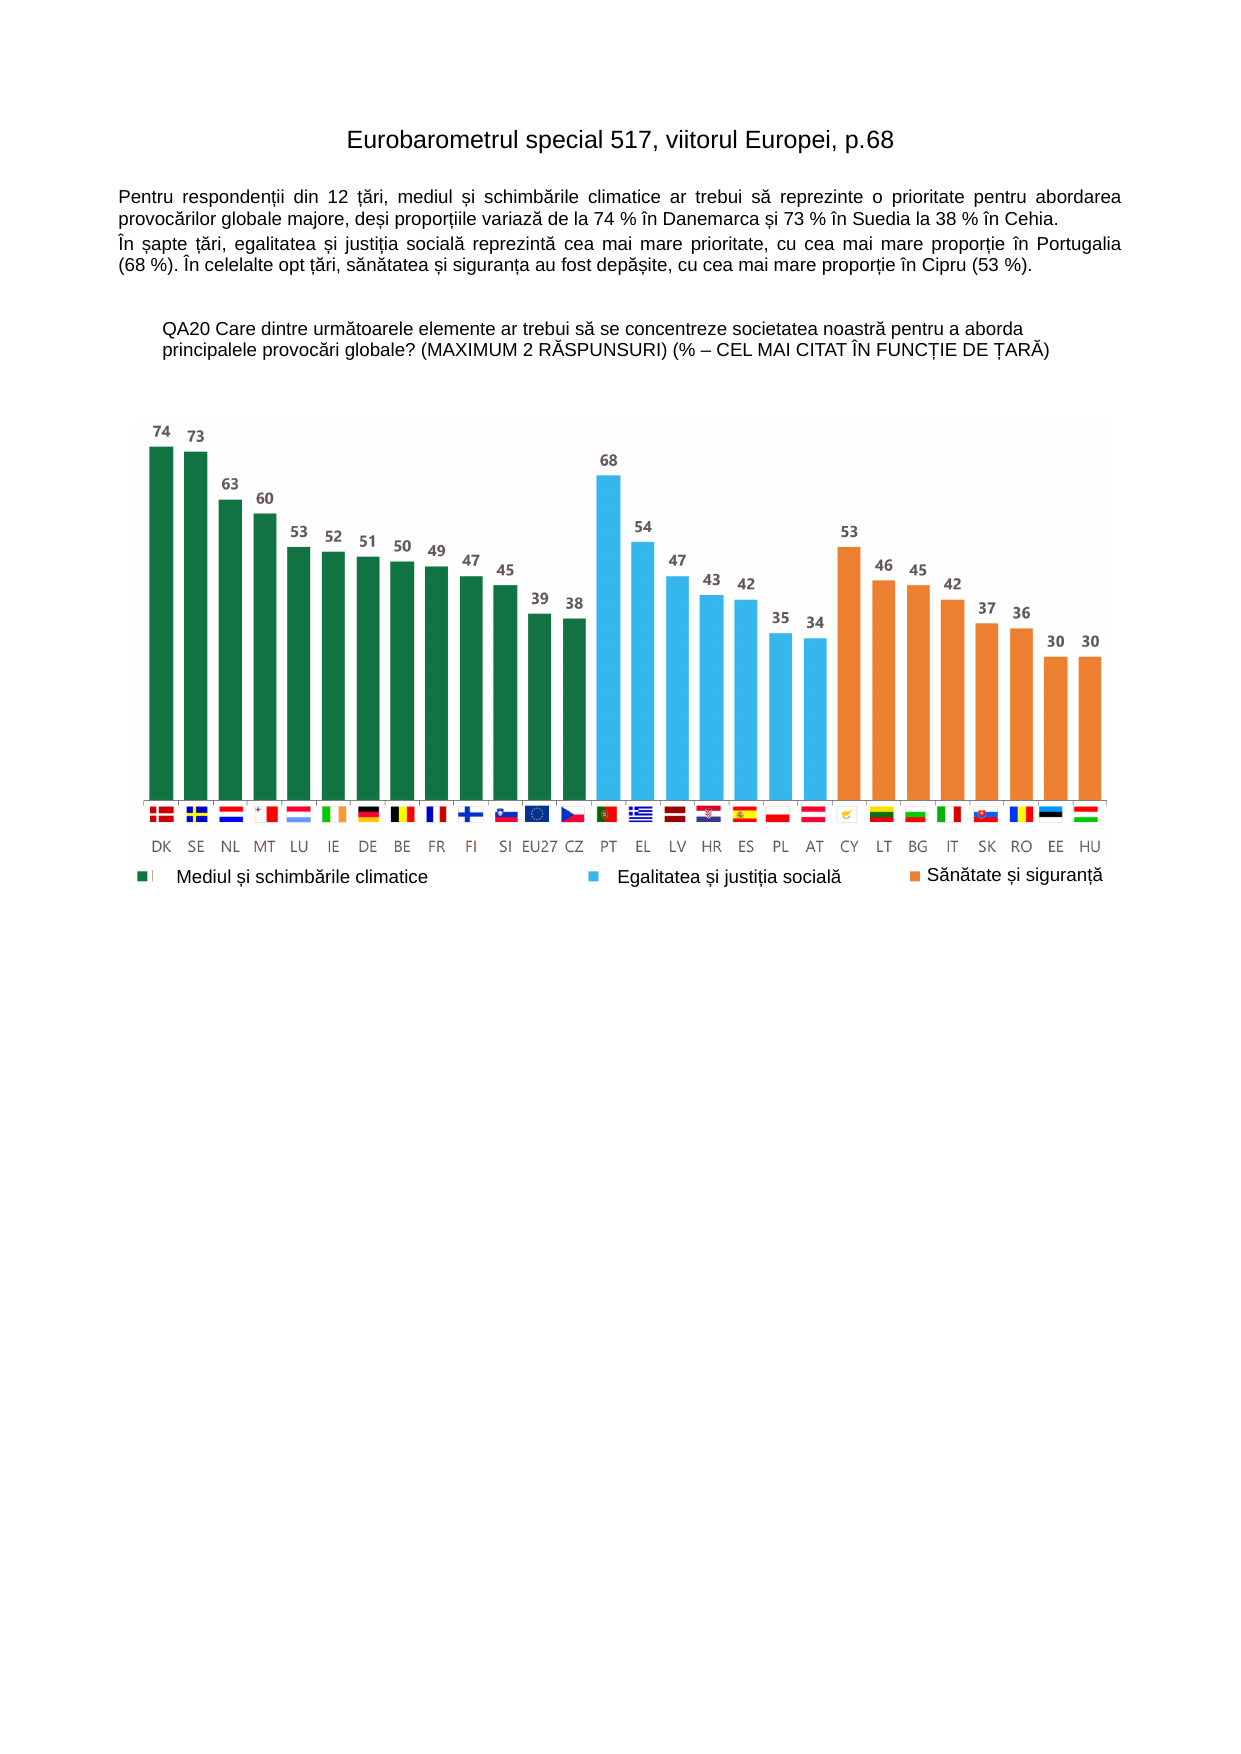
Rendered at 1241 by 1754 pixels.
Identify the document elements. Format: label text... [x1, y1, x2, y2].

picture [132, 420, 1112, 862]
picture [118, 866, 948, 892]
text În șapte țări, egalitatea și justiția socială reprezintă cea mai mare prioritate, cu cea mai mare proporție în Portugalia (68 %). În celelalte opt țări, sănătatea și siguranța au fost depășite, cu cea mai mare proporție în Cipru (53 %). [118, 232, 1122, 276]
text Pentru respondenții din 12 țări, mediul și schimbările climatice ar trebui să reprezinte o prioritate pentru abordarea provocărilor globale majore, deși proporțiile variază de la 74 % în Danemarca și 73 % în Suedia la 38 % în Cehia. [118, 186, 1122, 229]
